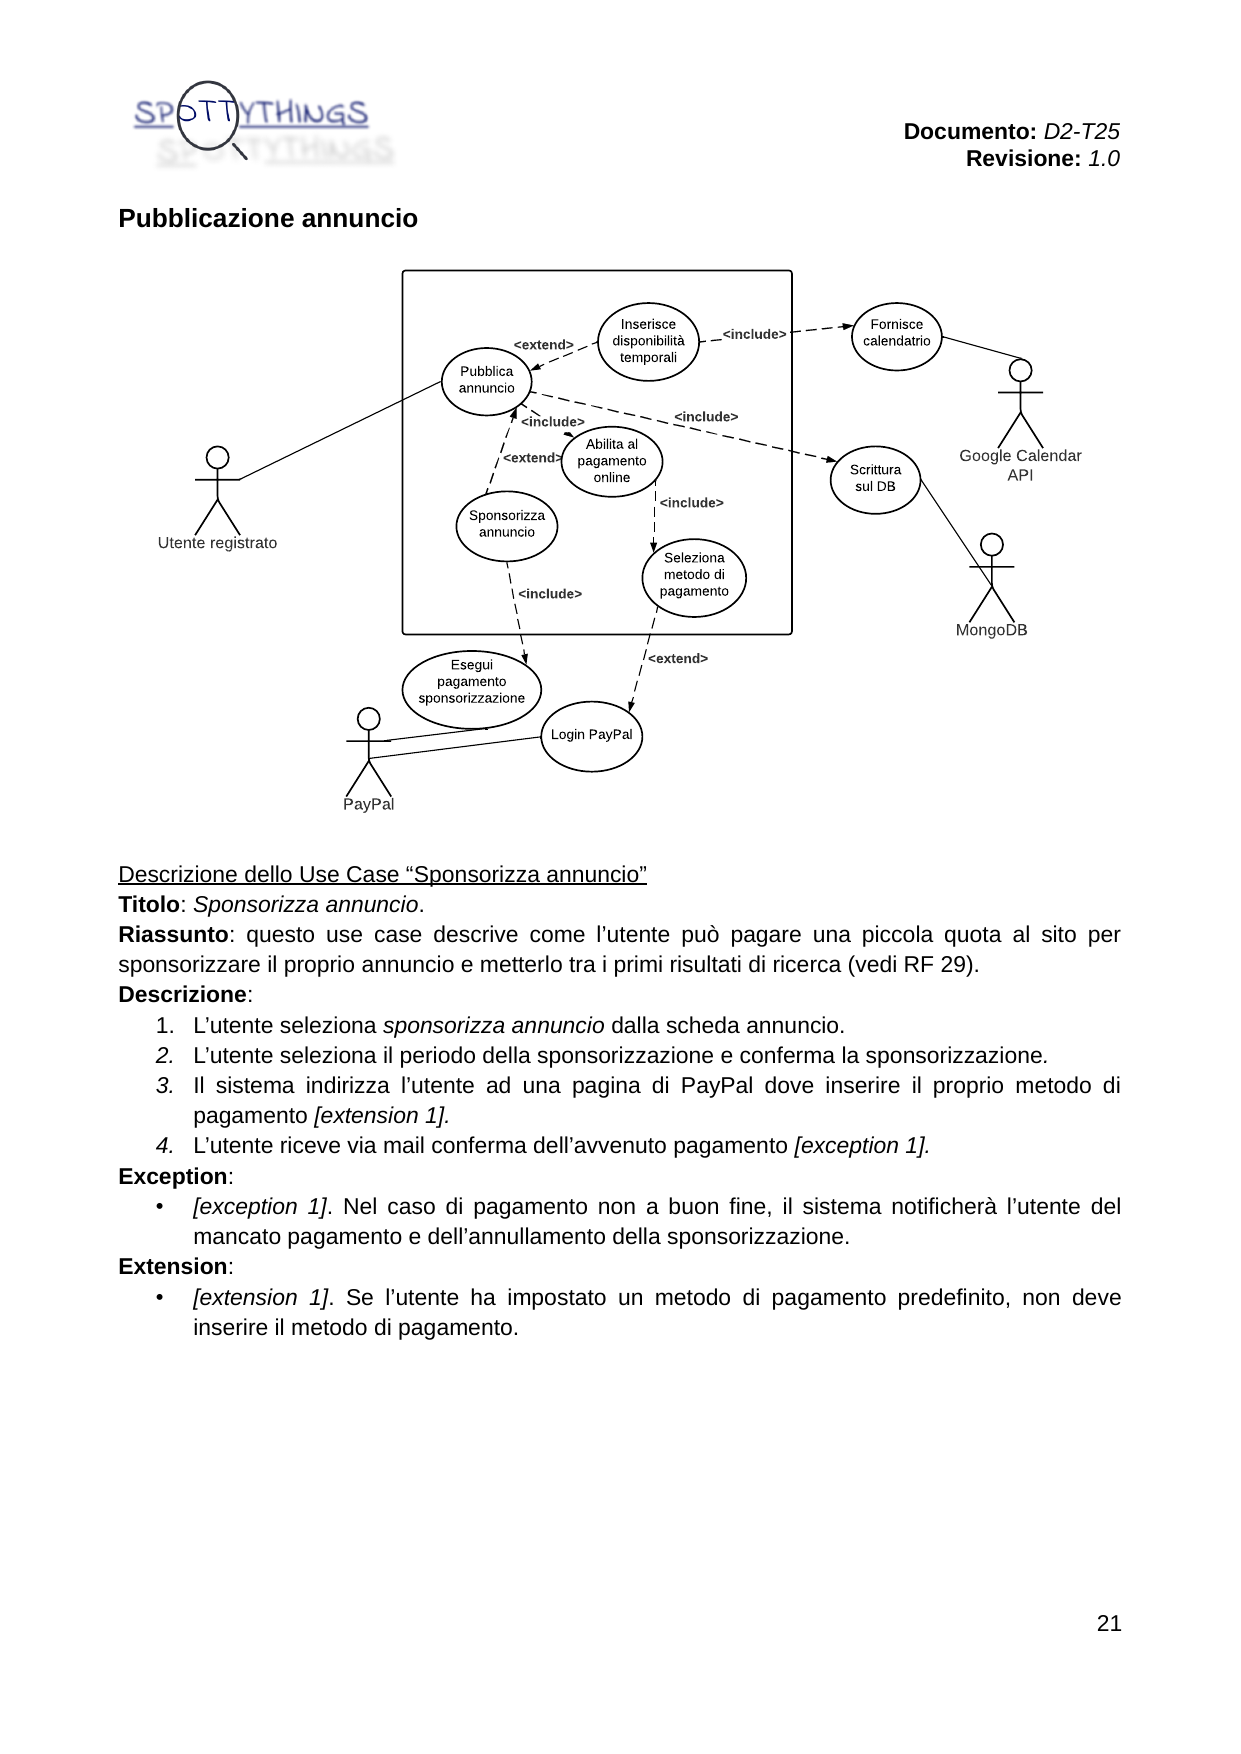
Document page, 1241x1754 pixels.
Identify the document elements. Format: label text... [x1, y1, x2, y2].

picture [123, 73, 399, 187]
list [exception 1]. Nel caso di pagamento non a buon fine, il sistema notificherà l’utente del mancato pagamento e dell’annullamento della sponsorizzazione. [156, 1193, 1122, 1249]
text Riassunto: questo use case descrive come l’utente può pagare una piccola quota al sito per sponsorizzare il proprio annuncio e metterlo tra i primi risultati di ricerca (vedi RF 29). [118, 921, 1122, 978]
list L’utente riceve via mail conferma dell’avvenuto pagamento [exception 1]. [156, 1132, 1122, 1159]
list L’utente seleziona il periodo della sponsorizzazione e conferma la sponsorizzazione. [156, 1042, 1122, 1068]
text Exception: [118, 1163, 1122, 1189]
text Titolo: Sponsorizza annuncio. [118, 891, 1122, 917]
list L’utente seleziona sponsorizza annuncio dalla scheda annuncio. [156, 1012, 1122, 1038]
list [extension 1]. Se l’utente ha impostato un metodo di pagamento predefinito, non deve inserire il metodo di pagamento. [156, 1283, 1122, 1340]
text Extension: [118, 1253, 1122, 1280]
text Descrizione dello Use Case “Sponsorizza annuncio” [118, 857, 1122, 887]
list Il sistema indirizza l’utente ad una pagina di PayPal dove inserire il proprio metodo di pagamento [extension 1]. [156, 1072, 1122, 1129]
subtitle Pubblicazione annuncio [118, 203, 1122, 233]
text Descrizione: [118, 981, 1122, 1008]
